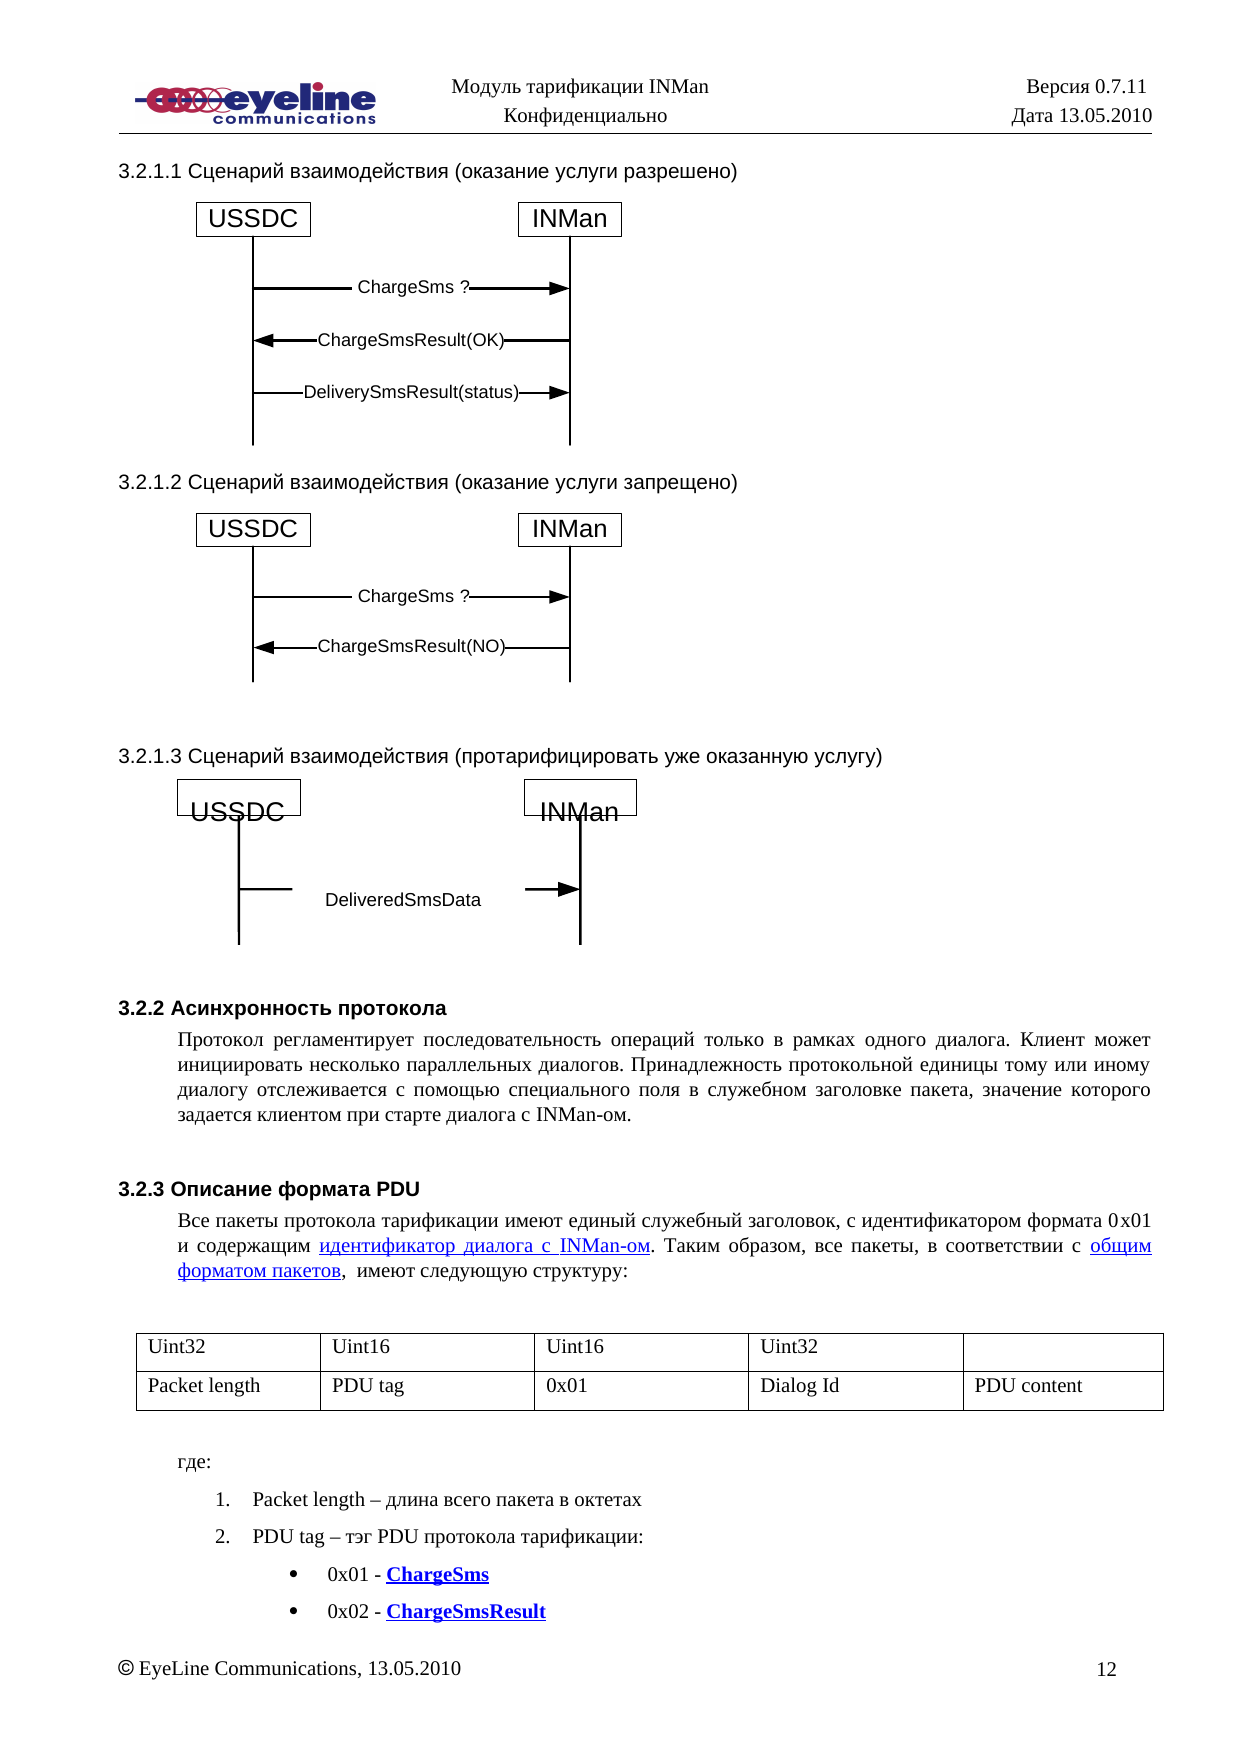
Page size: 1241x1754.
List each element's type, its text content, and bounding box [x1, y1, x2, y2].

table_header Uint16 [535, 1334, 748, 1371]
list 0x01 - ChargeSms [290, 1561, 1151, 1586]
text Все пакеты протокола тарификации имеют единый служебный заголовок, с идентификатором формата 0x01 и содержащим идентификатор диалога с INMan-ом. Таким образом, все пакеты, в соответствии с общим форматом пакетов, имеют следующую структуру: [177, 1207, 1151, 1282]
subtitle Сценарий взаимодействия (протарифицировать уже оказанную услугу) [118, 743, 1151, 768]
table_cell PDU content [964, 1372, 1163, 1409]
table_header Uint16 [321, 1334, 534, 1371]
table_cell 0x01 [535, 1372, 748, 1409]
table_header Uint32 [137, 1334, 320, 1371]
list Packet length – длина всего пакета в октетах [215, 1486, 1151, 1511]
list 0x02 - ChargeSmsResult [290, 1598, 1151, 1623]
list PDU tag – тэг PDU протокола тарификации: [215, 1523, 1151, 1548]
picture [135, 82, 376, 124]
table_header Uint32 [749, 1334, 963, 1371]
table_cell Packet length [137, 1372, 320, 1409]
text Протокол регламентирует последовательность операций только в рамках одного диалога. Клиент может инициировать несколько параллельных диалогов. Принадлежность протокольной единицы тому или иному диалогу отслеживается с помощью специального поля в служебном заголовке пакета, значение которого задается клиентом при старте диалога с INMan-ом. [177, 1026, 1151, 1126]
table_header [964, 1334, 1163, 1371]
subtitle Асинхронность протокола [118, 995, 1151, 1020]
subtitle Сценарий взаимодействия (оказание услуги запрещено) [118, 469, 1151, 494]
table_cell Dialog Id [749, 1372, 963, 1409]
text где: [177, 1448, 1151, 1473]
table_cell PDU tag [321, 1372, 534, 1409]
subtitle Сценарий взаимодействия (оказание услуги разрешено) [118, 158, 1151, 183]
subtitle Описание формата PDU [118, 1176, 1151, 1201]
